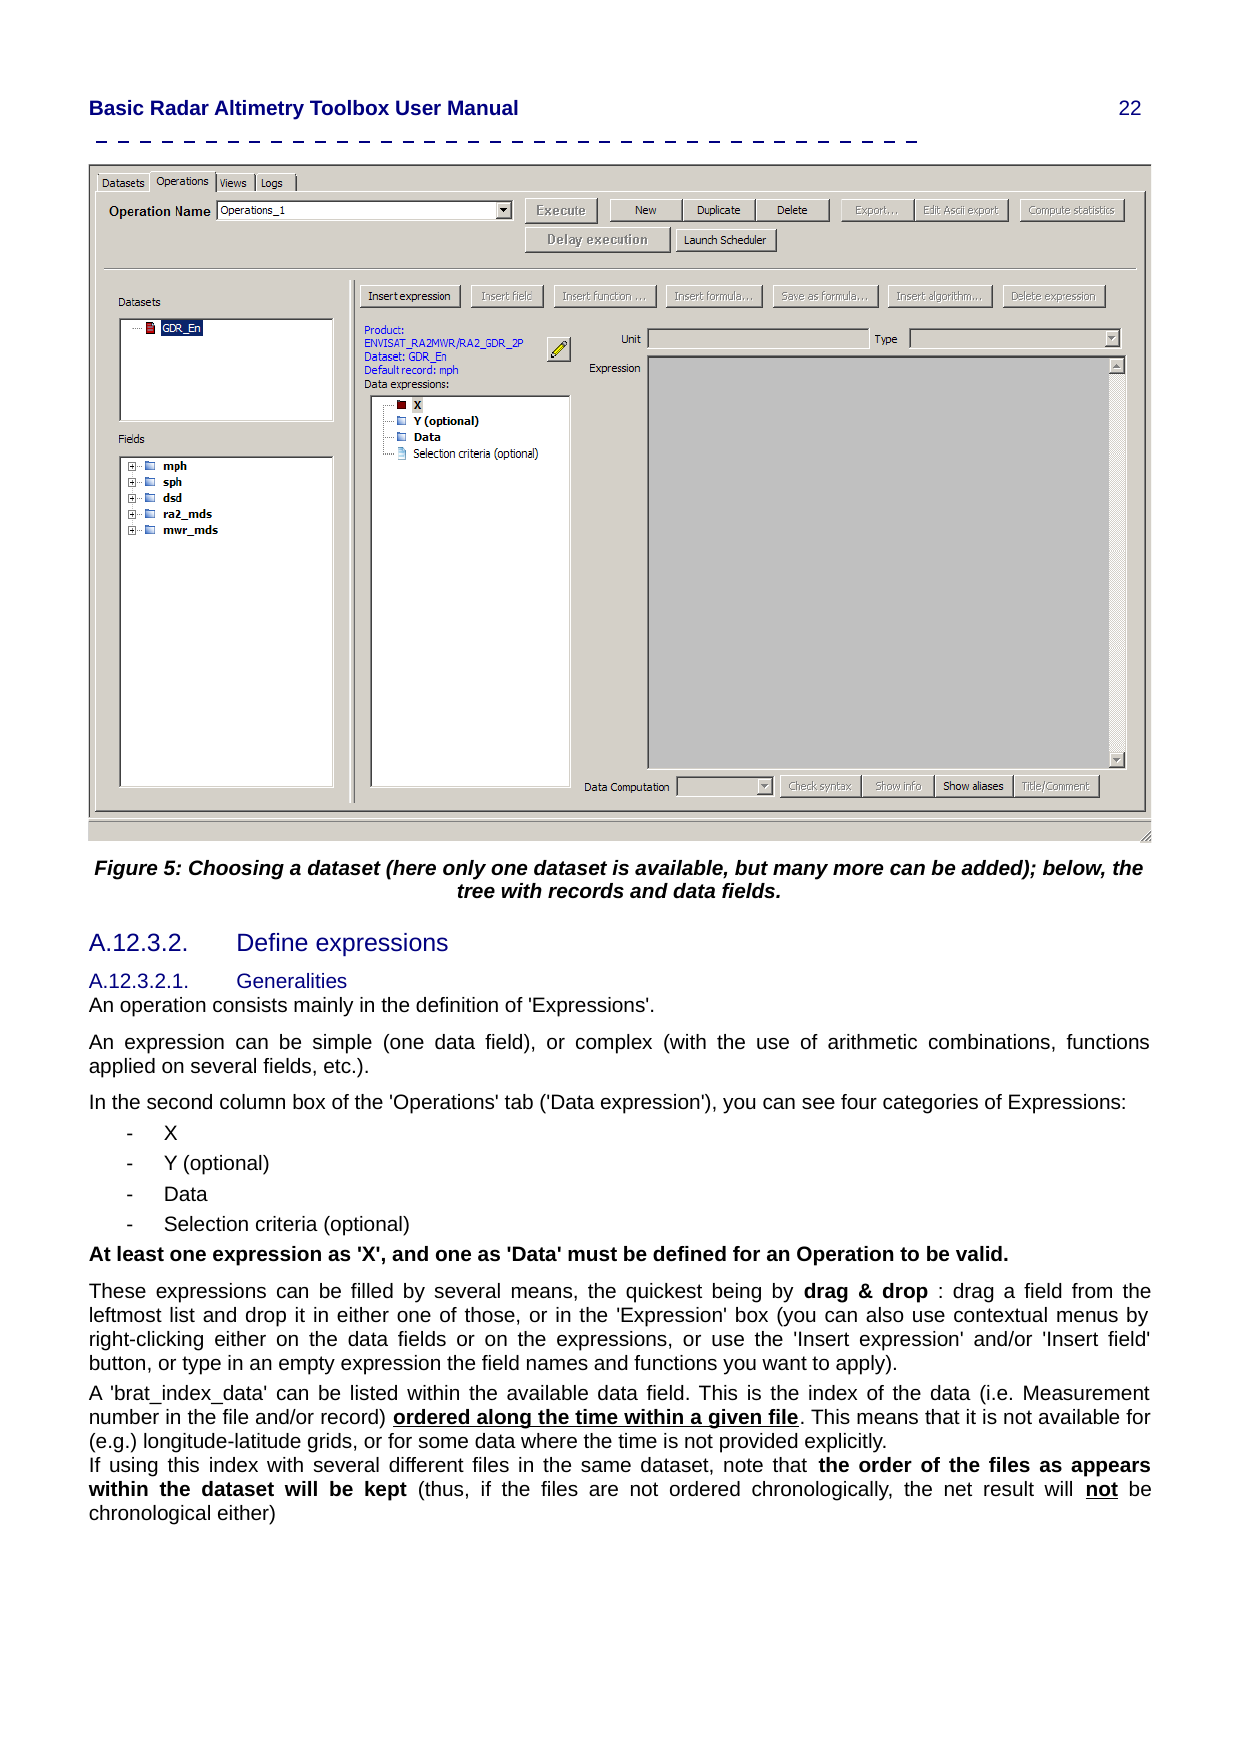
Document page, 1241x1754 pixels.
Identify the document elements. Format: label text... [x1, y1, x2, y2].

text At least one expression as 'X', and one as 'Data' must be defined for an Operation to be valid. [88, 1242, 1152, 1266]
subtitle Define expressions [88, 928, 1152, 957]
list Y (optional) [126, 1151, 1152, 1175]
text These expressions can be filled by several means, the quickest being by drag & drop : drag a field from the leftmost list and drop it in either one of those, or in the 'Expression' box (you can also use contextual menus by right-clicking either on the data fields or on the expressions, or use the 'Insert expression' and/or 'Insert field' button, or type in an empty expression the field names and functions you want to apply). [88, 1279, 1152, 1374]
text In the second column box of the 'Operations' tab ('Data expression'), you can see four categories of Expressions: [88, 1090, 1152, 1114]
list Data [126, 1181, 1152, 1205]
list Selection criteria (optional) [126, 1212, 1152, 1236]
subtitle Generalities [88, 969, 1152, 993]
text Figure 5: Choosing a dataset (here only one dataset is available, but many more can be added); below, the tree with records and data fields. [88, 855, 1152, 903]
list X [126, 1121, 1152, 1144]
text An operation consists mainly in the definition of 'Expressions'. [88, 993, 1152, 1017]
text An expression can be simple (one data field), or complex (with the use of arithmetic combinations, functions applied on several fields, etc.). [88, 1030, 1152, 1078]
text A 'brat_index_data' can be listed within the available data field. This is the index of the data (i.e. Measurement number in the file and/or record) ordered along the time within a given file. This means that it is not available for (e.g.) longitude-latitude grids, or for some data where the time is not provided explicitly. If using this index with several different files in the same dataset, note that the order of the files as appears within the dataset will be kept (thus, if the files are not ordered chronologically, the net result will not be chronological either) [88, 1381, 1152, 1525]
